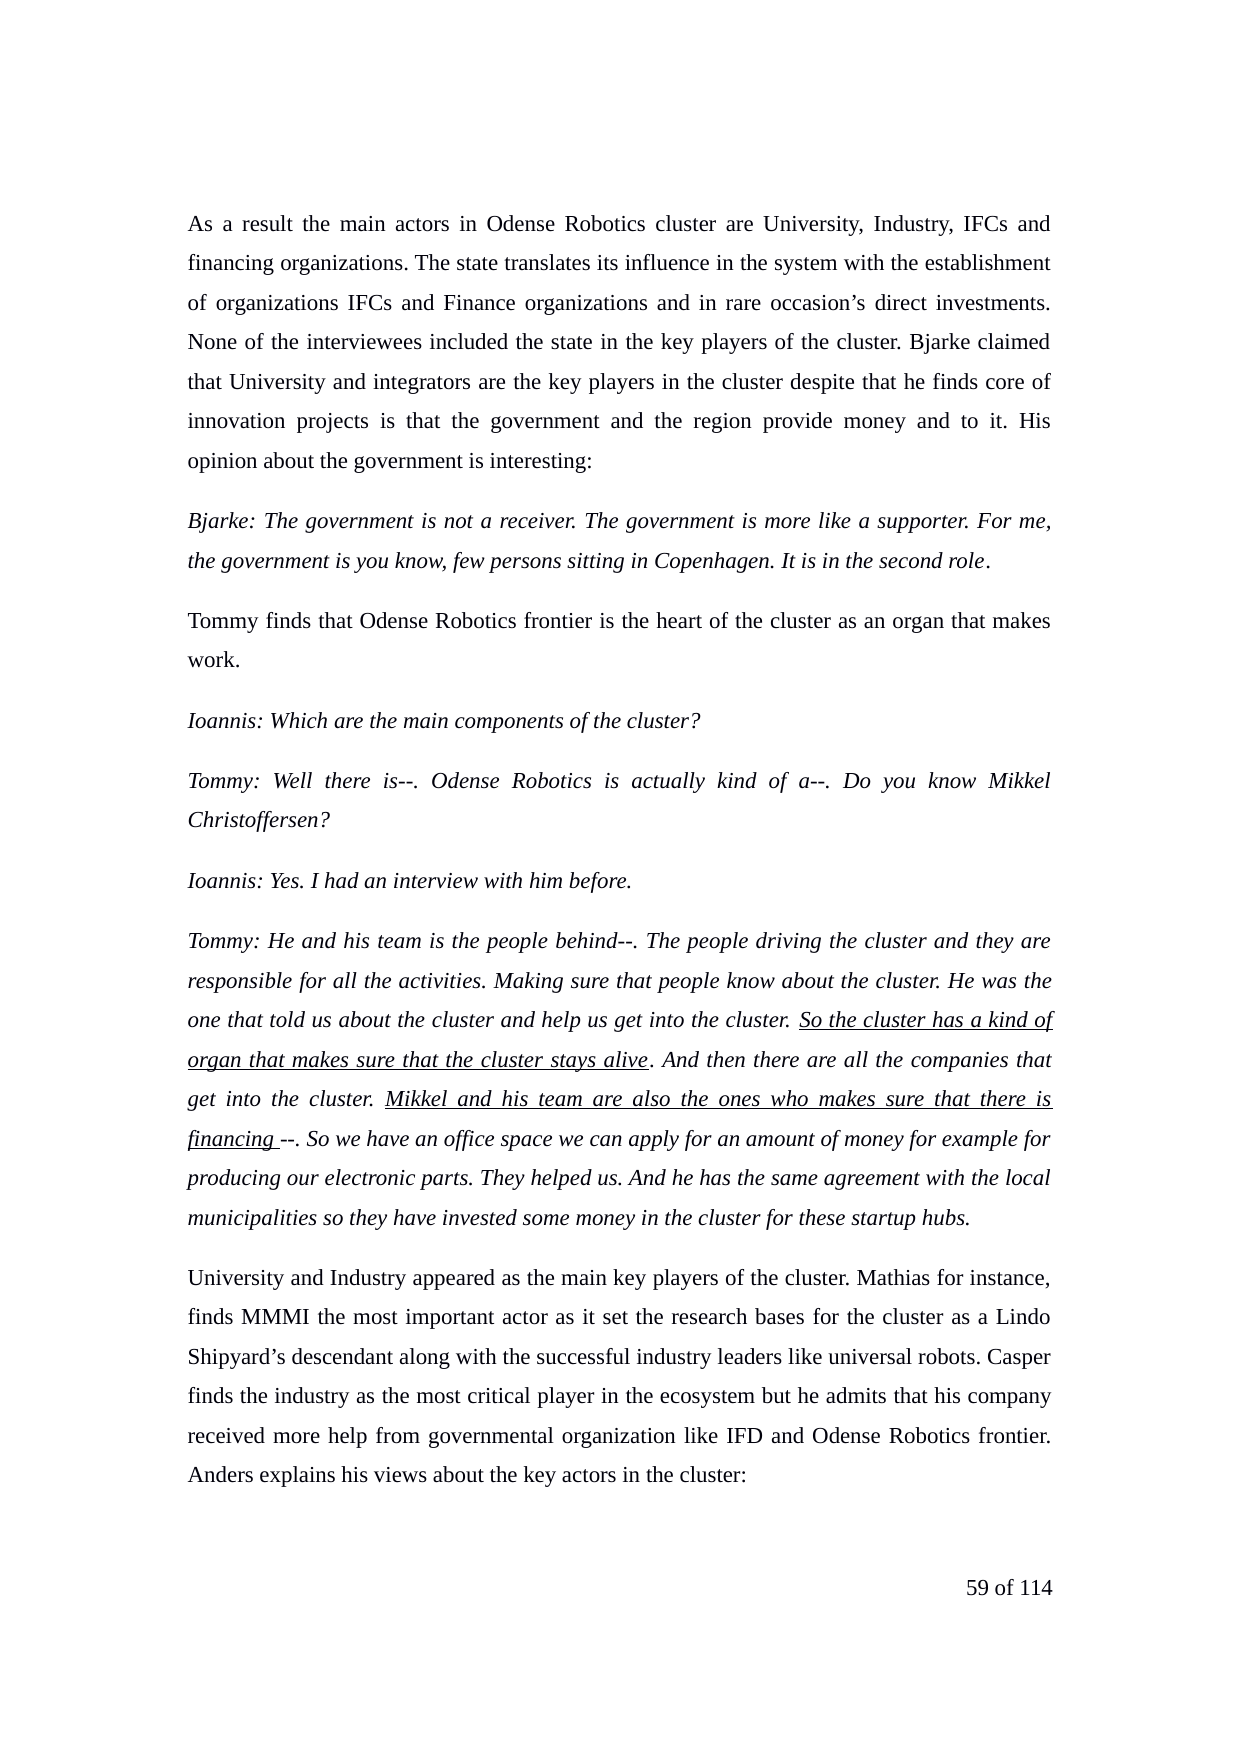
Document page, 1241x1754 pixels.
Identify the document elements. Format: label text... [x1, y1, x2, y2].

text University and Industry appeared as the main key players of the cluster. Mathias for instance, finds MMMI the most important actor as it set the research bases for the cluster as a Lindo Shipyard’s descendant along with the successful industry leaders like universal robots. Casper finds the industry as the most critical player in the ecosystem but he admits that his company received more help from governmental organization like IFD and Odense Robotics frontier. Anders explains his views about the key actors in the cluster: [187, 1264, 1053, 1488]
text Tommy finds that Odense Robotics frontier is the heart of the cluster as an organ that makes work. [187, 607, 1053, 673]
text As a result the main actors in Odense Robotics cluster are University, Industry, IFCs and financing organizations. The state translates its influence in the system with the establishment of organizations IFCs and Finance organizations and in rare occasion’s direct investments. None of the interviewees included the state in the key players of the cluster. Bjarke claimed that University and integrators are the key players in the cluster despite that he finds core of innovation projects is that the government and the region provide money and to it. His opinion about the government is interesting: [187, 210, 1053, 473]
text Tommy: Well there is--. Odense Robotics is actually kind of a--. Do you know Mikkel Christoffersen? [187, 767, 1053, 833]
text Ioannis: Which are the main components of the cluster? [187, 707, 1053, 733]
text Tommy: He and his team is the people behind--. The people driving the cluster and they are responsible for all the activities. Making sure that people know about the cluster. He was the one that told us about the cluster and help us get into the cluster. So the cluster has a kind of organ that makes sure that the cluster stays alive. And then there are all the companies that get into the cluster. Mikkel and his team are also the ones who makes sure that there is financing --. So we have an office space we can apply for an amount of money for example for producing our electronic parts. They helped us. And he has the same agreement with the local municipalities so they have invested some money in the cluster for these startup hubs. [187, 927, 1053, 1230]
text Ioannis: Yes. I had an interview with him before. [187, 867, 1053, 893]
text Bjarke: The government is not a receiver. The government is more like a supporter. For me, the government is you know, few persons sitting in Copenhagen. It is in the second role. [187, 507, 1053, 573]
